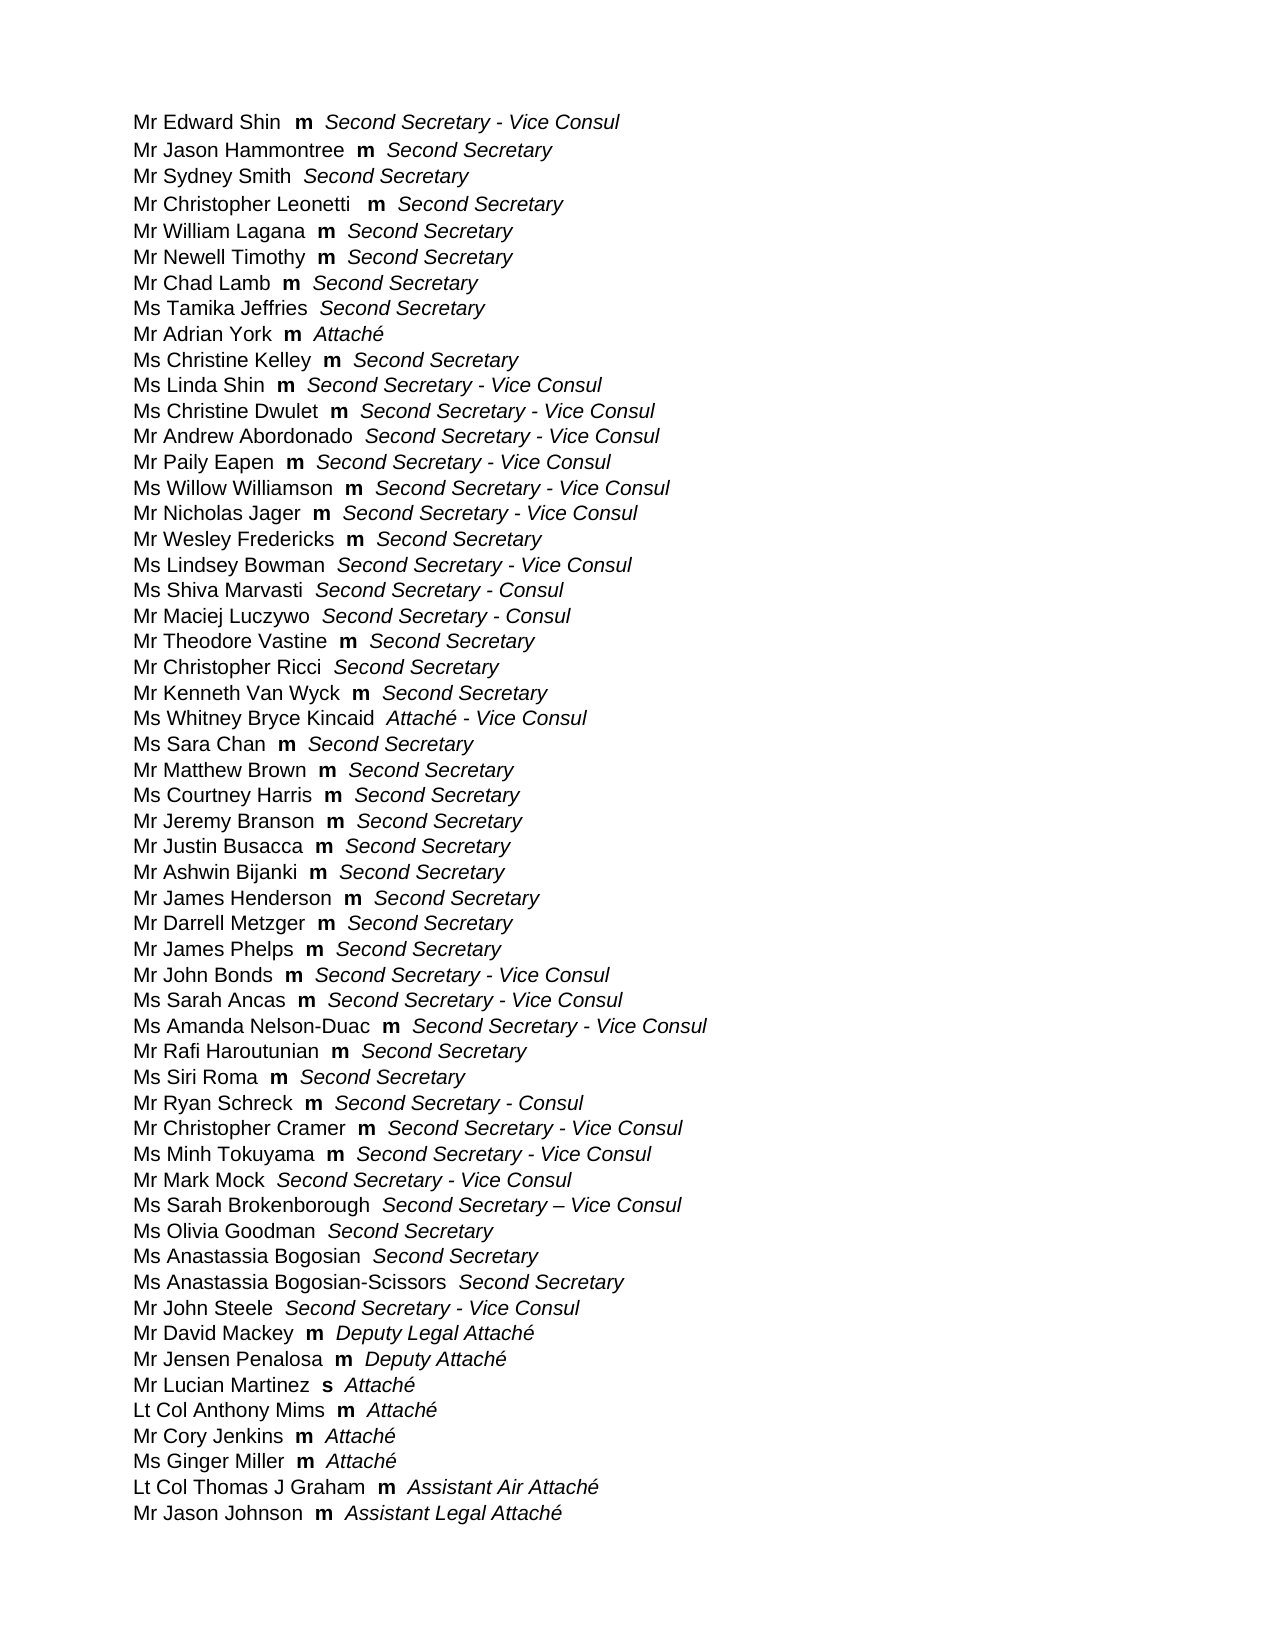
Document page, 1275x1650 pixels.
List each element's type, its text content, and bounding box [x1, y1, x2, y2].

text Mr David Mackey m Deputy Legal Attaché [133, 1321, 1181, 1345]
text Ms Tamika Jeffries Second Secretary [133, 296, 1181, 320]
text Mr James Phelps m Second Secretary [133, 937, 1181, 961]
text Mr Newell Timothy m Second Secretary [133, 245, 1181, 269]
text Mr Lucian Martinez s Attaché [133, 1372, 1181, 1396]
text Mr Wesley Fredericks m Second Secretary [133, 527, 1181, 551]
text Mr Justin Busacca m Second Secretary [133, 834, 1181, 858]
text Mr Jason Johnson m Assistant Legal Attaché [133, 1501, 1181, 1524]
text Ms Whitney Bryce Kincaid Attaché - Vice Consul [133, 706, 1181, 730]
text Mr Paily Eapen m Second Secretary - Vice Consul [133, 450, 1181, 474]
text Mr Sydney Smith Second Secretary [133, 164, 1181, 188]
text Ms Christine Kelley m Second Secretary [133, 347, 1181, 371]
text Ms Olivia Goodman Second Secretary [133, 1219, 1181, 1243]
text Mr Chad Lamb m Second Secretary [133, 271, 1181, 294]
text Ms Amanda Nelson-Duac m Second Secretary - Vice Consul [133, 1014, 1181, 1038]
text Ms Christine Dwulet m Second Secretary - Vice Consul [133, 399, 1181, 423]
text Mr William Lagana m Second Secretary [133, 219, 1181, 243]
text Mr Nicholas Jager m Second Secretary - Vice Consul [133, 501, 1181, 525]
text Mr Jensen Penalosa m Deputy Attaché [133, 1347, 1181, 1371]
text Mr Edward Shin m Second Secretary - Vice Consul [133, 106, 1181, 136]
text Ms Linda Shin m Second Secretary - Vice Consul [133, 373, 1181, 397]
text Ms Sarah Brokenborough Second Secretary – Vice Consul [133, 1193, 1181, 1217]
text Mr Jeremy Branson m Second Secretary [133, 809, 1181, 833]
text Mr Ryan Schreck m Second Secretary - Consul [133, 1091, 1181, 1114]
text Lt Col Anthony Mims m Attaché [133, 1398, 1181, 1422]
text Lt Col Thomas J Graham m Assistant Air Attaché [133, 1475, 1181, 1499]
text Mr John Bonds m Second Secretary - Vice Consul [133, 962, 1181, 986]
text Ms Willow Williamson m Second Secretary - Vice Consul [133, 476, 1181, 499]
text Ms Ginger Miller m Attaché [133, 1449, 1181, 1473]
text Ms Courtney Harris m Second Secretary [133, 783, 1181, 807]
text Ms Siri Roma m Second Secretary [133, 1065, 1181, 1089]
text Mr James Henderson m Second Secretary [133, 886, 1181, 909]
text Mr Theodore Vastine m Second Secretary [133, 629, 1181, 653]
text Mr Darrell Metzger m Second Secretary [133, 911, 1181, 935]
text Mr Maciej Luczywo Second Secretary - Consul [133, 604, 1181, 628]
text Mr Christopher Leonetti m Second Secretary [133, 189, 1181, 217]
text Mr Cory Jenkins m Attaché [133, 1424, 1181, 1448]
text Mr Adrian York m Attaché [133, 322, 1181, 346]
text Mr Kenneth Van Wyck m Second Secretary [133, 681, 1181, 704]
text Mr Christopher Cramer m Second Secretary - Vice Consul [133, 1116, 1181, 1140]
text Mr Rafi Haroutunian m Second Secretary [133, 1039, 1181, 1063]
text Mr Jason Hammontree m Second Secretary [133, 138, 1181, 162]
text Ms Sarah Ancas m Second Secretary - Vice Consul [133, 988, 1181, 1012]
text Mr Christopher Ricci Second Secretary [133, 655, 1181, 679]
text Mr John Steele Second Secretary - Vice Consul [133, 1296, 1181, 1319]
text Mr Mark Mock Second Secretary - Vice Consul [133, 1167, 1181, 1191]
text Mr Andrew Abordonado Second Secretary - Vice Consul [133, 424, 1181, 448]
text Ms Shiva Marvasti Second Secretary - Consul [133, 578, 1181, 602]
text Mr Ashwin Bijanki m Second Secretary [133, 860, 1181, 884]
text Ms Anastassia Bogosian Second Secretary [133, 1244, 1181, 1268]
text Ms Minh Tokuyama m Second Secretary - Vice Consul [133, 1142, 1181, 1166]
text Ms Lindsey Bowman Second Secretary - Vice Consul [133, 552, 1181, 576]
text Ms Anastassia Bogosian-Scissors Second Secretary [133, 1270, 1181, 1294]
text Ms Sara Chan m Second Secretary [133, 732, 1181, 756]
text Mr Matthew Brown m Second Secretary [133, 757, 1181, 781]
